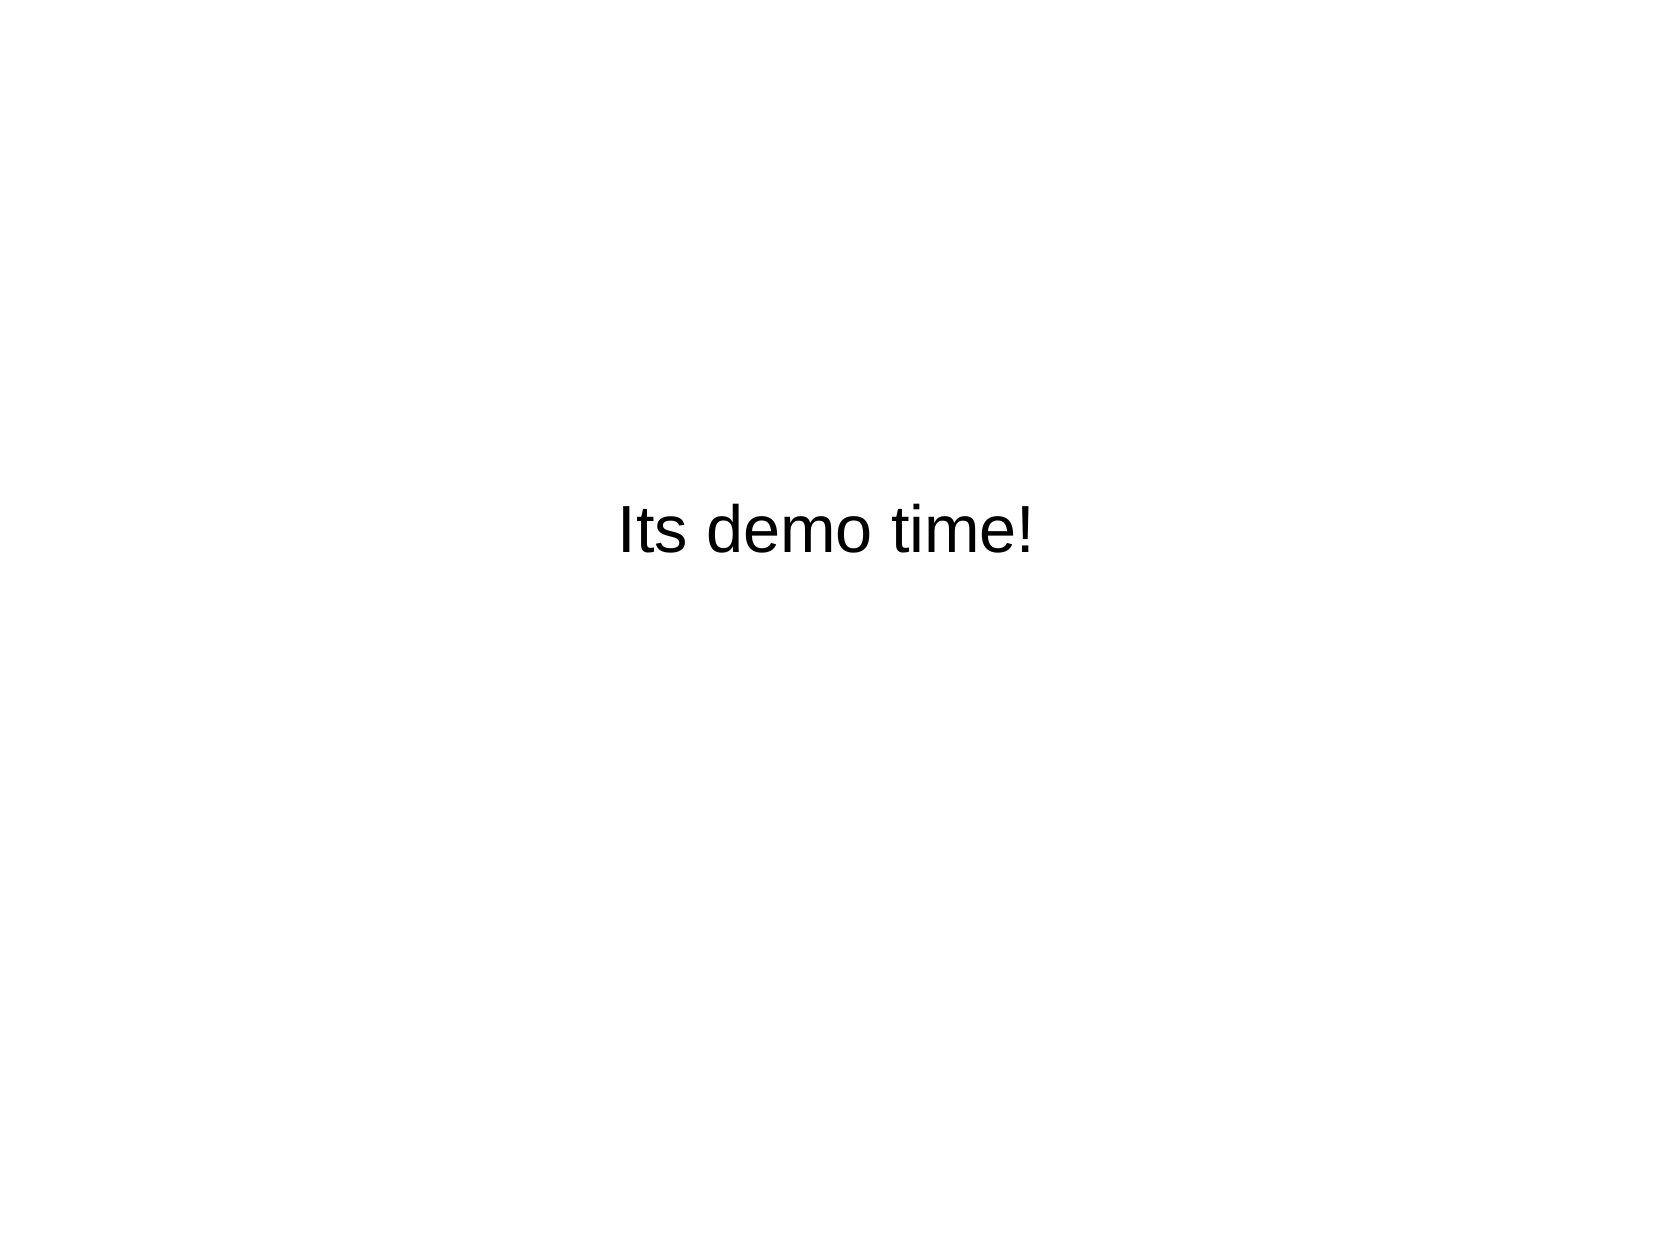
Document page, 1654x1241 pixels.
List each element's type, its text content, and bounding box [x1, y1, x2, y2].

subtitle Its demo time! [82, 49, 1571, 1010]
